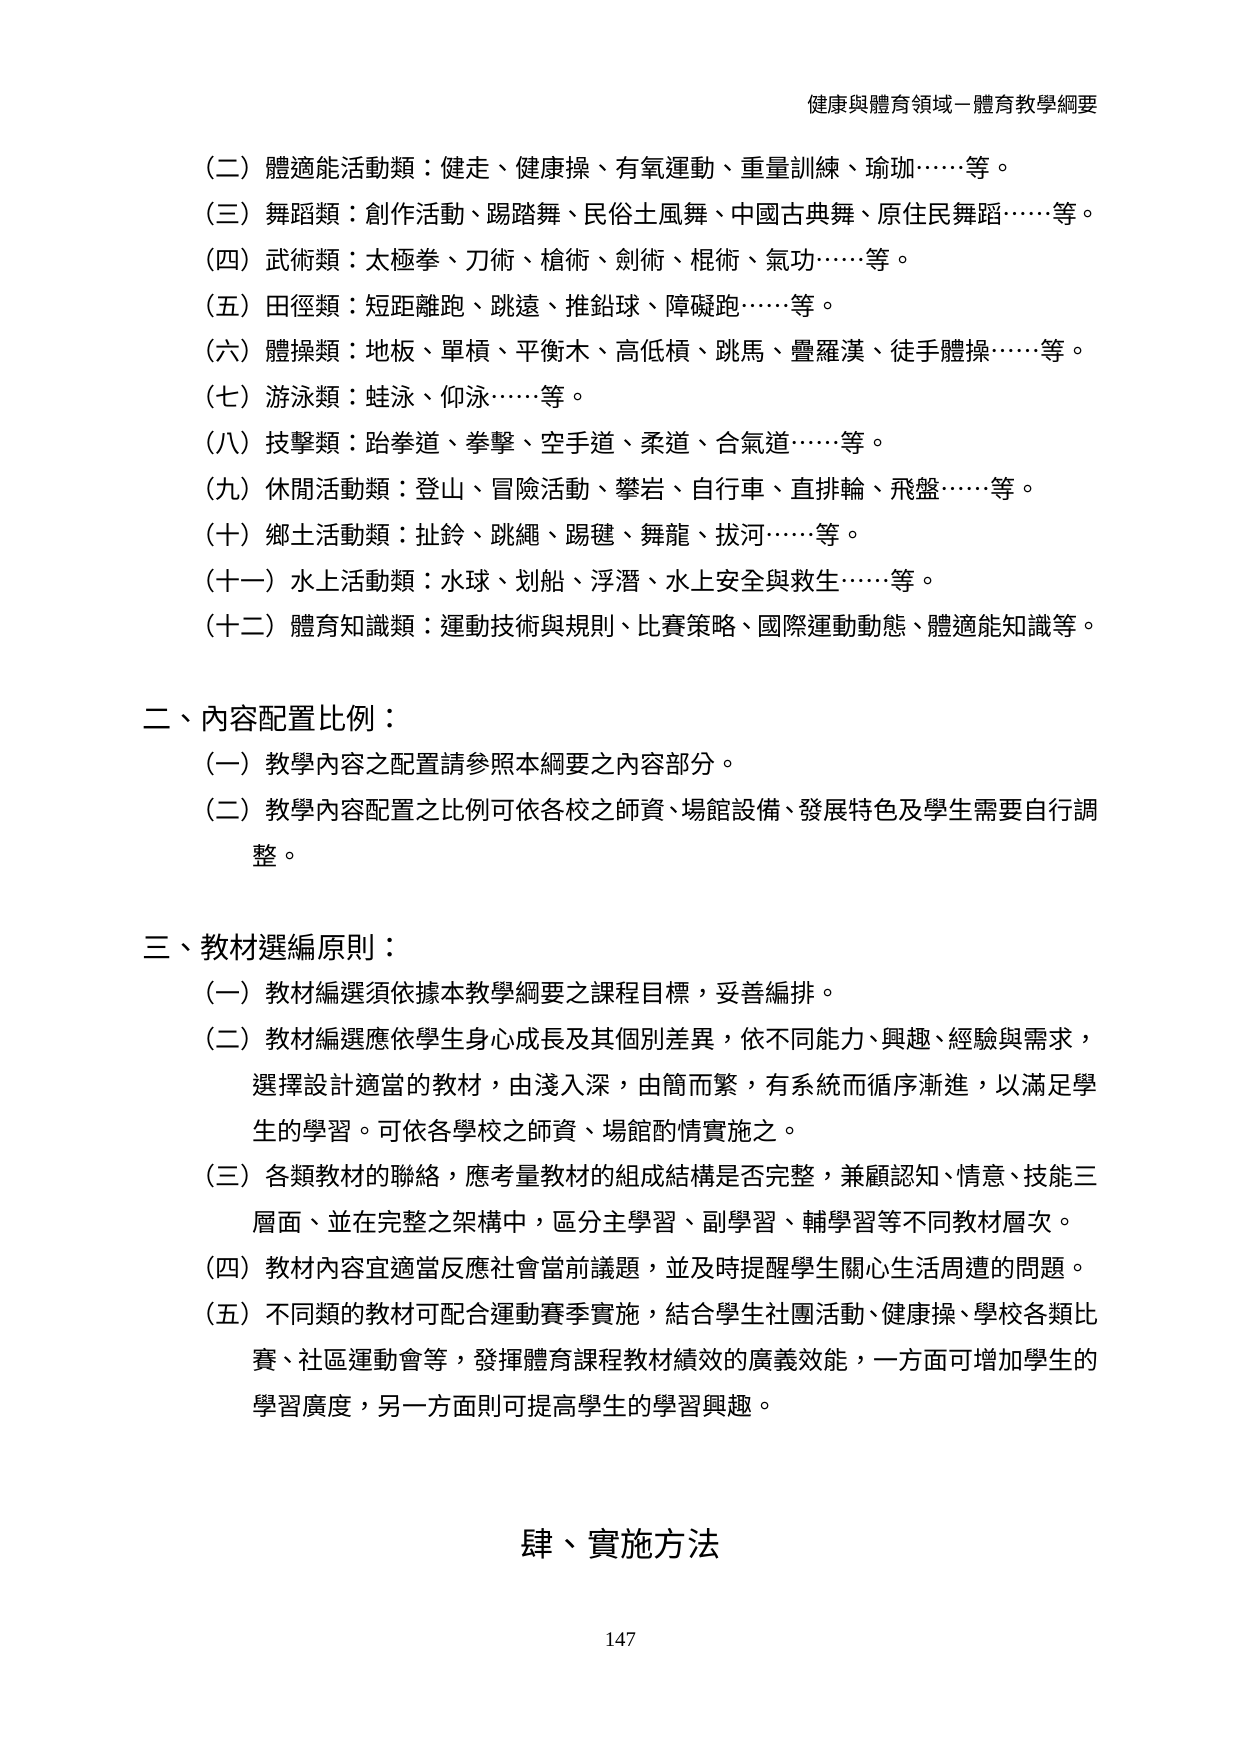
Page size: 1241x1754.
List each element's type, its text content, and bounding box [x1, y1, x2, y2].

text （三）各類教材的聯絡，應考量教材的組成結構是否完整，兼顧認知、情意、技能三層面、並在完整之架構中，區分主學習、副學習、輔學習等不同教材層次。 [190, 1152, 1098, 1244]
text 肆、實施方法 [142, 1496, 1098, 1587]
text （五）田徑類：短距離跑、跳遠、推鉛球、障礙跑……等。 [190, 281, 1098, 327]
text （十一）水上活動類：水球、划船、浮潛、水上安全與救生……等。 [190, 556, 1098, 602]
text （二）教材編選應依學生身心成長及其個別差異，依不同能力、興趣、經驗與需求，選擇設計適當的教材，由淺入深，由簡而繁，有系統而循序漸進，以滿足學生的學習。可依各學校之師資、場館酌情實施之。 [190, 1014, 1098, 1152]
text （二）教學內容配置之比例可依各校之師資、場館設備、發展特色及學生需要自行調整。 [190, 785, 1098, 877]
text （十）鄉土活動類：扯鈴、跳繩、踢毽、舞龍、拔河……等。 [190, 510, 1098, 556]
text （四）武術類：太極拳、刀術、槍術、劍術、棍術、氣功……等。 [190, 235, 1098, 281]
text （八）技擊類：跆拳道、拳擊、空手道、柔道、合氣道……等。 [190, 419, 1098, 464]
text 三、教材選編原則： [142, 923, 1098, 969]
text （三）舞蹈類：創作活動、踢踏舞、民俗土風舞、中國古典舞、原住民舞蹈……等。 [190, 189, 1098, 235]
text （二）體適能活動類：健走、健康操、有氧運動、重量訓練、瑜珈……等。 [190, 144, 1098, 189]
text （五）不同類的教材可配合運動賽季實施，結合學生社團活動、健康操、學校各類比賽、社區運動會等，發揮體育課程教材績效的廣義效能，一方面可增加學生的學習廣度，另一方面則可提高學生的學習興趣。 [190, 1289, 1098, 1427]
text （一）教材編選須依據本教學綱要之課程目標，妥善編排。 [190, 969, 1098, 1014]
text （七）游泳類：蛙泳、仰泳……等。 [190, 373, 1098, 419]
text （一）教學內容之配置請參照本綱要之內容部分。 [190, 739, 1098, 785]
text 二、內容配置比例： [142, 694, 1098, 739]
text （六）體操類：地板、單槓、平衡木、高低槓、跳馬、疊羅漢、徒手體操……等。 [190, 327, 1098, 373]
text （四）教材內容宜適當反應社會當前議題，並及時提醒學生關心生活周遭的問題。 [190, 1244, 1098, 1289]
text （十二）體育知識類：運動技術與規則、比賽策略、國際運動動態、體適能知識等。 [190, 602, 1098, 648]
text （九）休閒活動類：登山、冒險活動、攀岩、自行車、直排輪、飛盤……等。 [190, 464, 1098, 510]
